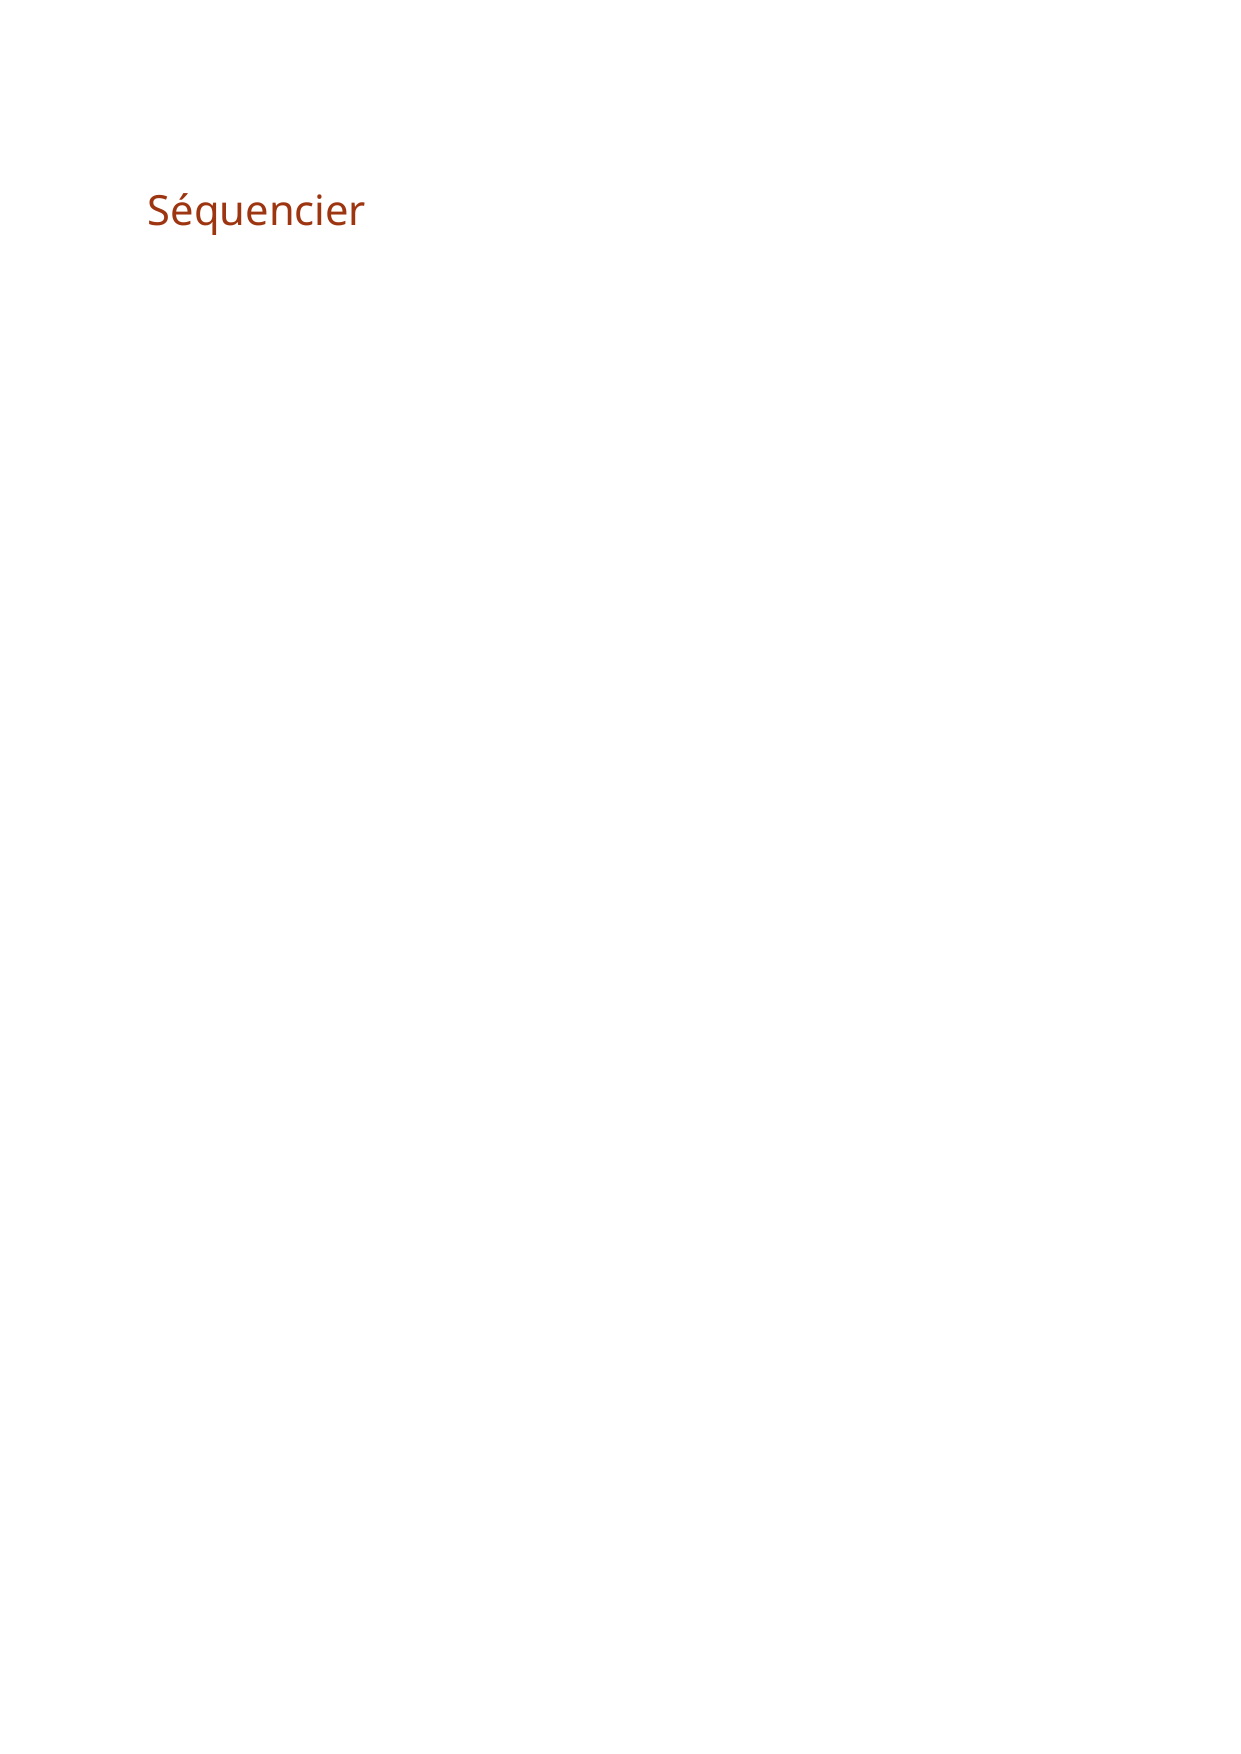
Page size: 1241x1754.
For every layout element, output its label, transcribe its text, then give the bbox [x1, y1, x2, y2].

subtitle Séquencier [148, 181, 1093, 238]
